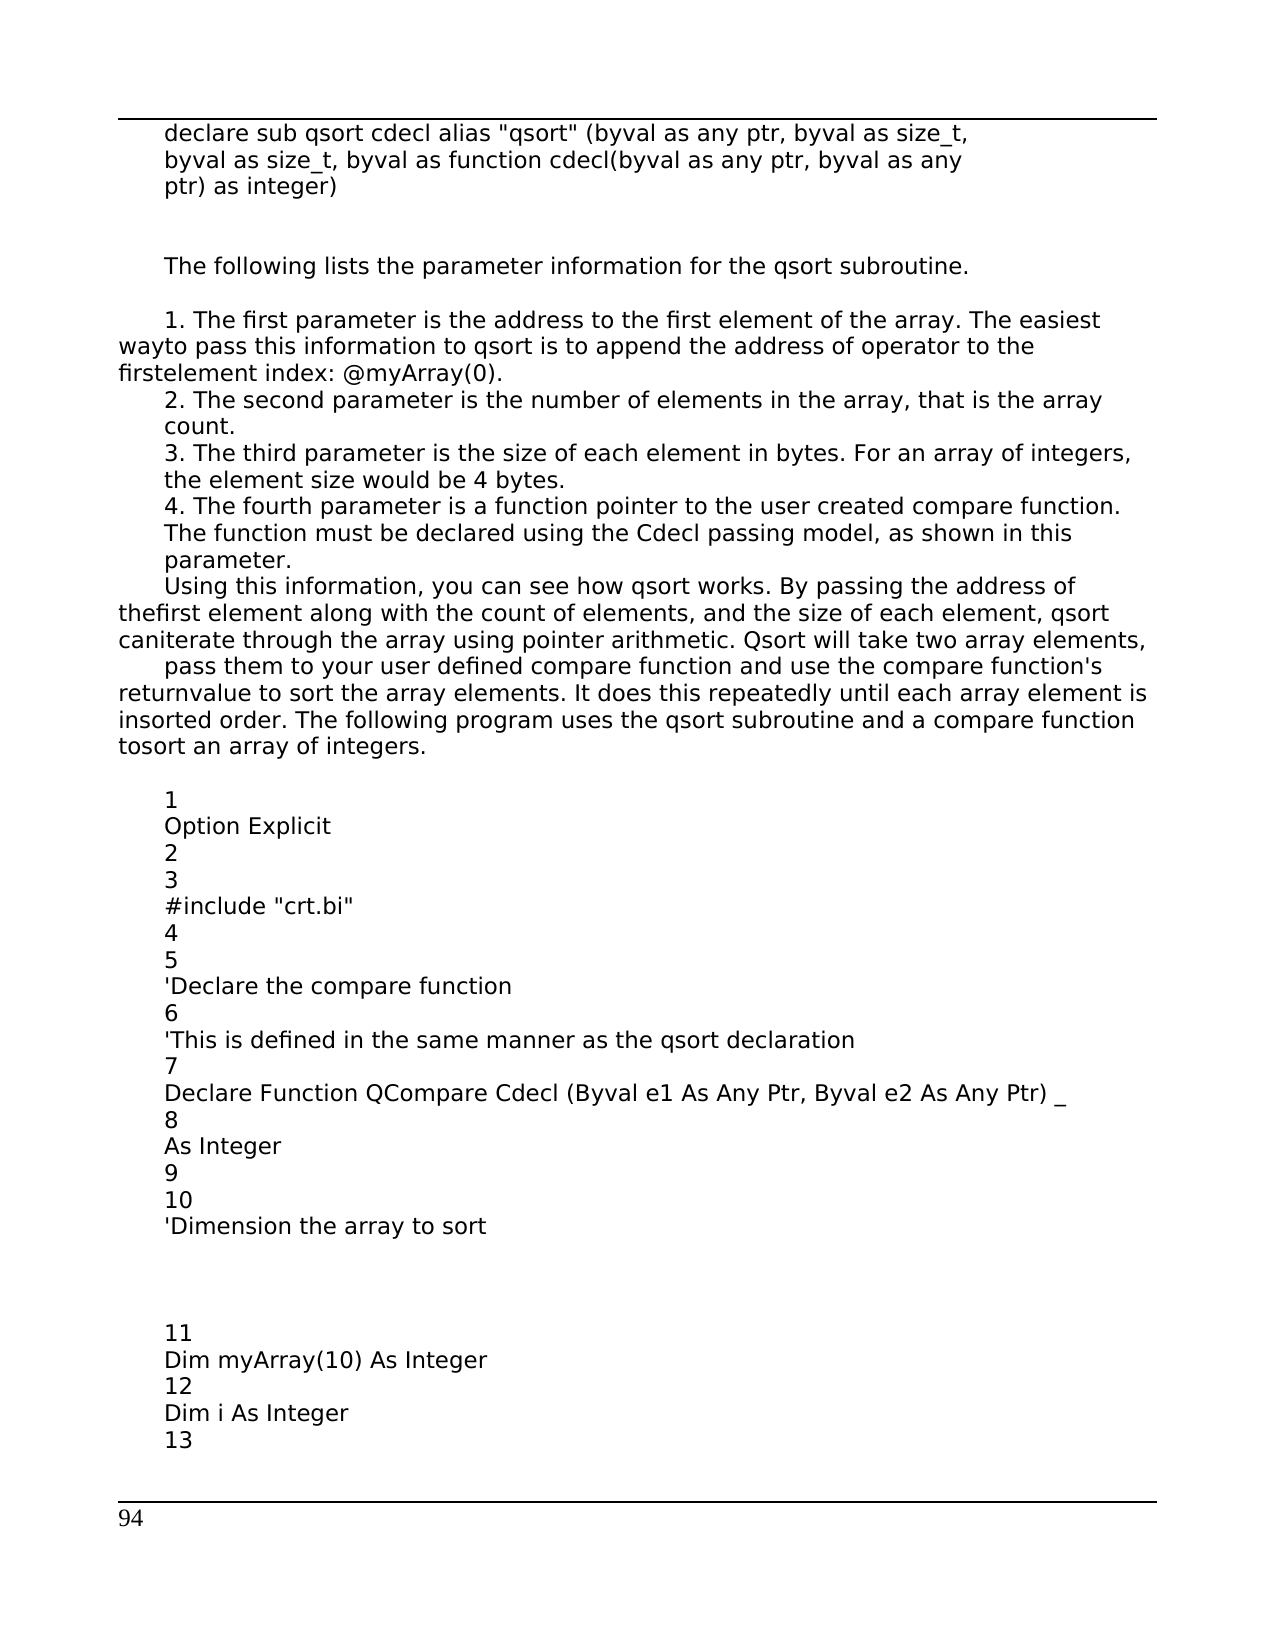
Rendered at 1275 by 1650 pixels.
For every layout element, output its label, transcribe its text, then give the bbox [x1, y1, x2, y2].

text 11 [118, 1320, 1157, 1347]
text 4 [118, 920, 1157, 947]
text the element size would be 4 bytes. [118, 467, 1157, 493]
text parameter. [118, 547, 1157, 573]
text ptr) as integer) [118, 173, 1157, 200]
text 3. The third parameter is the size of each element in bytes. For an array of integers, [118, 440, 1157, 467]
text Dim i As Integer [118, 1400, 1157, 1427]
text 13 [118, 1427, 1157, 1453]
text Option Explicit [118, 813, 1157, 840]
text As Integer [118, 1133, 1157, 1160]
text The following lists the parameter information for the qsort subroutine. [118, 253, 1157, 280]
text Declare Function QCompare Cdecl (Byval e1 As Any Ptr, Byval e2 As Any Ptr) _ [118, 1080, 1157, 1107]
text 2 [118, 840, 1157, 867]
text 10 [118, 1187, 1157, 1213]
text 5 [118, 947, 1157, 973]
text 1 [118, 787, 1157, 813]
text The function must be declared using the Cdecl passing model, as shown in this [118, 520, 1157, 547]
text 9 [118, 1160, 1157, 1187]
text 4. The fourth parameter is a function pointer to the user created compare function. [118, 493, 1157, 520]
text Using this information, you can see how qsort works. By passing the address of thefirst element along with the count of elements, and the size of each element, qsort caniterate through the array using pointer arithmetic. Qsort will take two array elements, [118, 573, 1157, 653]
text 1. The first parameter is the address to the first element of the array. The easiest wayto pass this information to qsort is to append the address of operator to the firstelement index: @myArray(0). [118, 307, 1157, 387]
text 'Dimension the array to sort [118, 1213, 1157, 1240]
text byval as size_t, byval as function cdecl(byval as any ptr, byval as any [118, 147, 1157, 173]
text 6 [118, 1000, 1157, 1027]
text 12 [118, 1373, 1157, 1400]
text Dim myArray(10) As Integer [118, 1347, 1157, 1373]
text count. [118, 413, 1157, 440]
text 3 [118, 867, 1157, 893]
text 2. The second parameter is the number of elements in the array, that is the array [118, 387, 1157, 413]
text pass them to your user defined compare function and use the compare function's returnvalue to sort the array elements. It does this repeatedly until each array element is insorted order. The following program uses the qsort subroutine and a compare function tosort an array of integers. [118, 653, 1157, 760]
text #include "crt.bi" [118, 893, 1157, 920]
text 'This is defined in the same manner as the qsort declaration [118, 1027, 1157, 1053]
text 'Declare the compare function [118, 973, 1157, 1000]
text declare sub qsort cdecl alias "qsort" (byval as any ptr, byval as size_t, [118, 120, 1157, 147]
text 7 [118, 1053, 1157, 1080]
text 8 [118, 1107, 1157, 1133]
